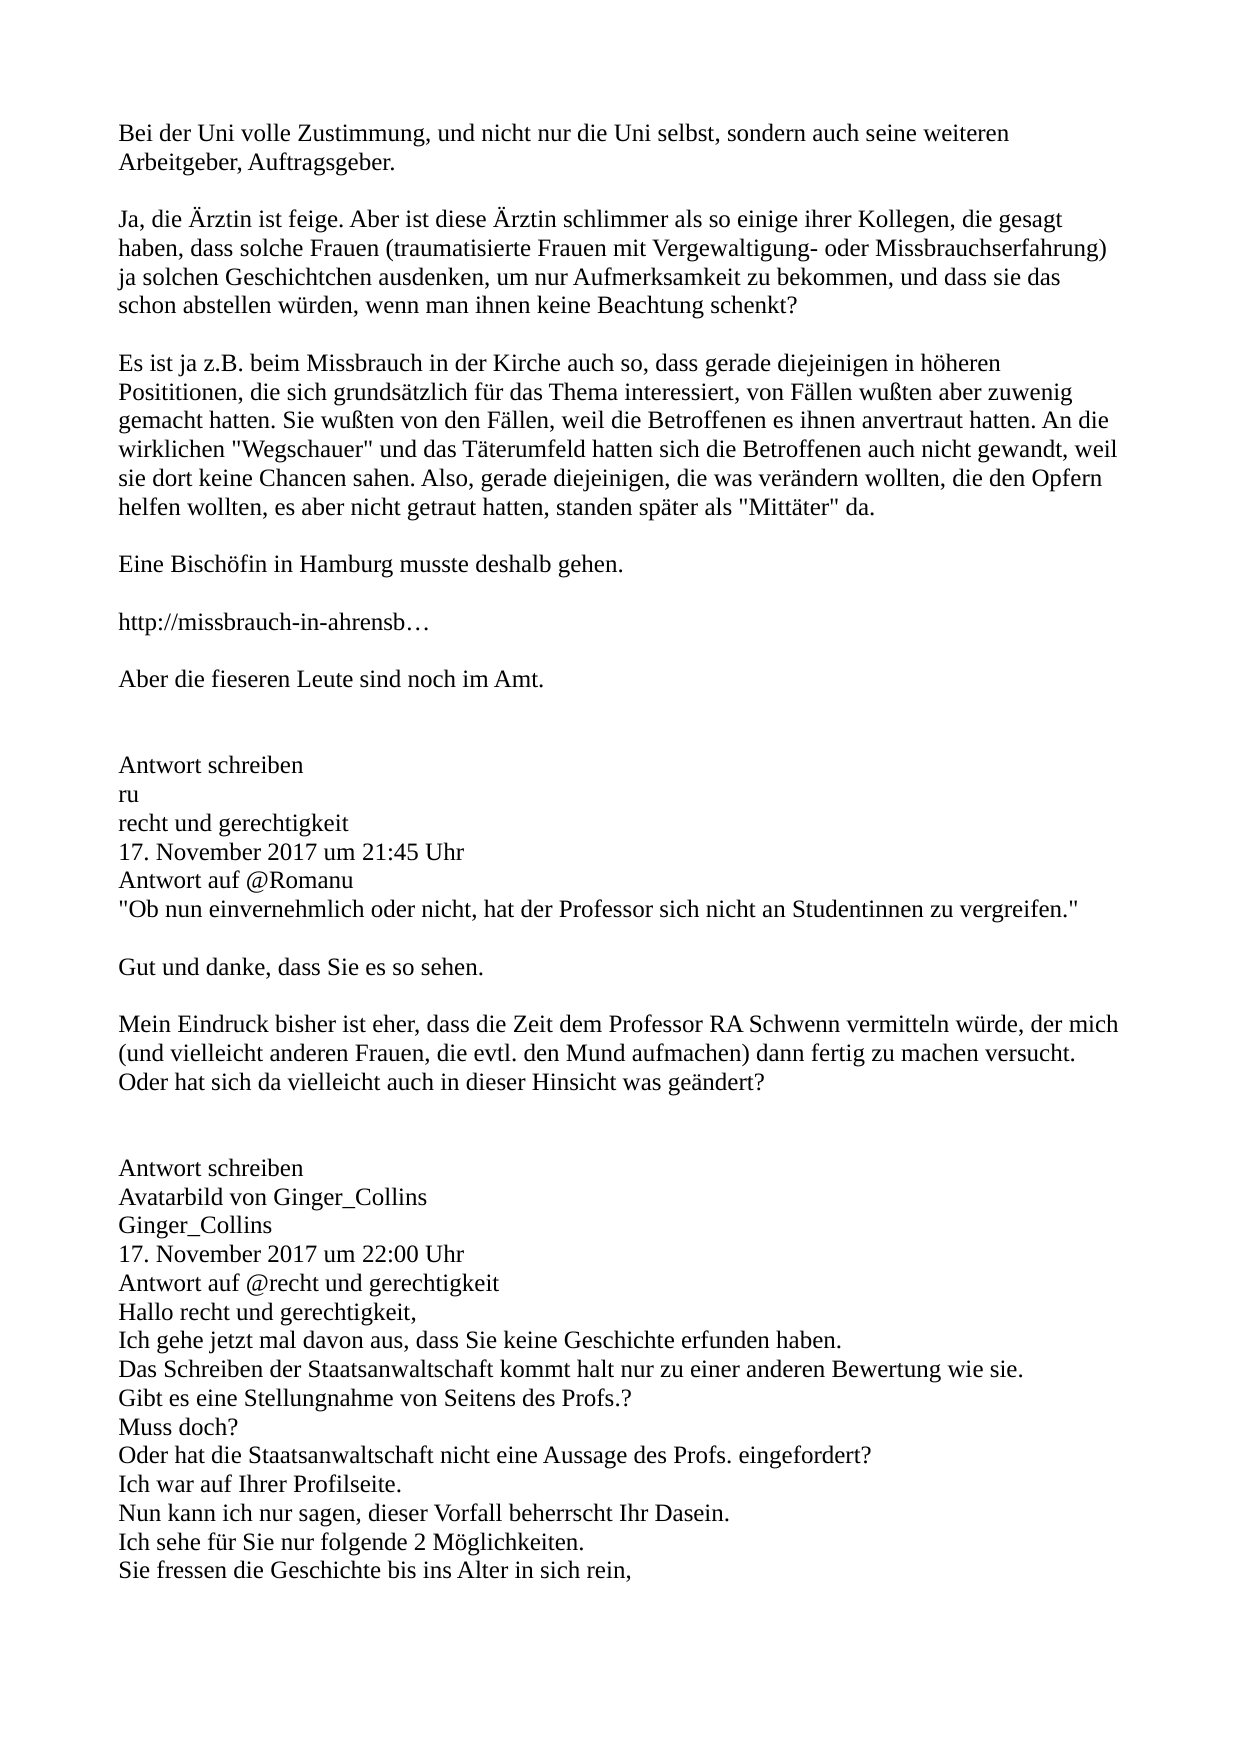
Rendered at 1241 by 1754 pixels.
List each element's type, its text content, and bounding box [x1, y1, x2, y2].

text Eine Bischöfin in Hamburg musste deshalb gehen. [118, 549, 1122, 578]
text "Ob nun einvernehmlich oder nicht, hat der Professor sich nicht an Studentinnen zu vergreifen." [118, 894, 1122, 923]
text Antwort schreiben [118, 751, 1122, 779]
text Oder hat die Staatsanwaltschaft nicht eine Aussage des Profs. eingefordert? [118, 1441, 1122, 1469]
text Ich war auf Ihrer Profilseite. [118, 1469, 1122, 1498]
text Bei der Uni volle Zustimmung, und nicht nur die Uni selbst, sondern auch seine weiteren Arbeitgeber, Auftragsgeber. [118, 118, 1122, 176]
text Gut und danke, dass Sie es so sehen. [118, 952, 1122, 981]
text Mein Eindruck bisher ist eher, dass die Zeit dem Professor RA Schwenn vermitteln würde, der mich (und vielleicht anderen Frauen, die evtl. den Mund aufmachen) dann fertig zu machen versucht. Oder hat sich da vielleicht auch in dieser Hinsicht was geändert? [118, 1009, 1122, 1096]
text Gibt es eine Stellungnahme von Seitens des Profs.? [118, 1383, 1122, 1412]
text Hallo recht und gerechtigkeit, [118, 1297, 1122, 1326]
text Nun kann ich nur sagen, dieser Vorfall beherrscht Ihr Dasein. [118, 1498, 1122, 1527]
text 17. November 2017 um 21:45 Uhr [118, 837, 1122, 866]
text Ich sehe für Sie nur folgende 2 Möglichkeiten. [118, 1527, 1122, 1556]
text Antwort auf @Romanu [118, 866, 1122, 894]
text 17. November 2017 um 22:00 Uhr [118, 1239, 1122, 1268]
text Muss doch? [118, 1412, 1122, 1441]
text Avatarbild von Ginger_Collins [118, 1182, 1122, 1211]
text Es ist ja z.B. beim Missbrauch in der Kirche auch so, dass gerade diejeinigen in höheren Posititionen, die sich grundsätzlich für das Thema interessiert, von Fällen wußten aber zuwenig gemacht hatten. Sie wußten von den Fällen, weil die Betroffenen es ihnen anvertraut hatten. An die wirklichen "Wegschauer" und das Täterumfeld hatten sich die Betroffenen auch nicht gewandt, weil sie dort keine Chancen sahen. Also, gerade diejeinigen, die was verändern wollten, die den Opfern helfen wollten, es aber nicht getraut hatten, standen später als "Mittäter" da. [118, 348, 1122, 521]
text Ja, die Ärztin ist feige. Aber ist diese Ärztin schlimmer als so einige ihrer Kollegen, die gesagt haben, dass solche Frauen (traumatisierte Frauen mit Vergewaltigung- oder Missbrauchserfahrung) ja solchen Geschichtchen ausdenken, um nur Aufmerksamkeit zu bekommen, und dass sie das schon abstellen würden, wenn man ihnen keine Beachtung schenkt? [118, 204, 1122, 319]
text Antwort schreiben [118, 1153, 1122, 1182]
text Ginger_Collins [118, 1211, 1122, 1239]
text ru [118, 779, 1122, 808]
text Antwort auf @recht und gerechtigkeit [118, 1268, 1122, 1297]
text recht und gerechtigkeit [118, 808, 1122, 837]
text Das Schreiben der Staatsanwaltschaft kommt halt nur zu einer anderen Bewertung wie sie. [118, 1354, 1122, 1383]
text Sie fressen die Geschichte bis ins Alter in sich rein, [118, 1556, 1122, 1584]
text Ich gehe jetzt mal davon aus, dass Sie keine Geschichte erfunden haben. [118, 1326, 1122, 1354]
text Aber die fieseren Leute sind noch im Amt. [118, 664, 1122, 693]
text http://missbrauch-in-ahrensb… [118, 607, 1122, 636]
